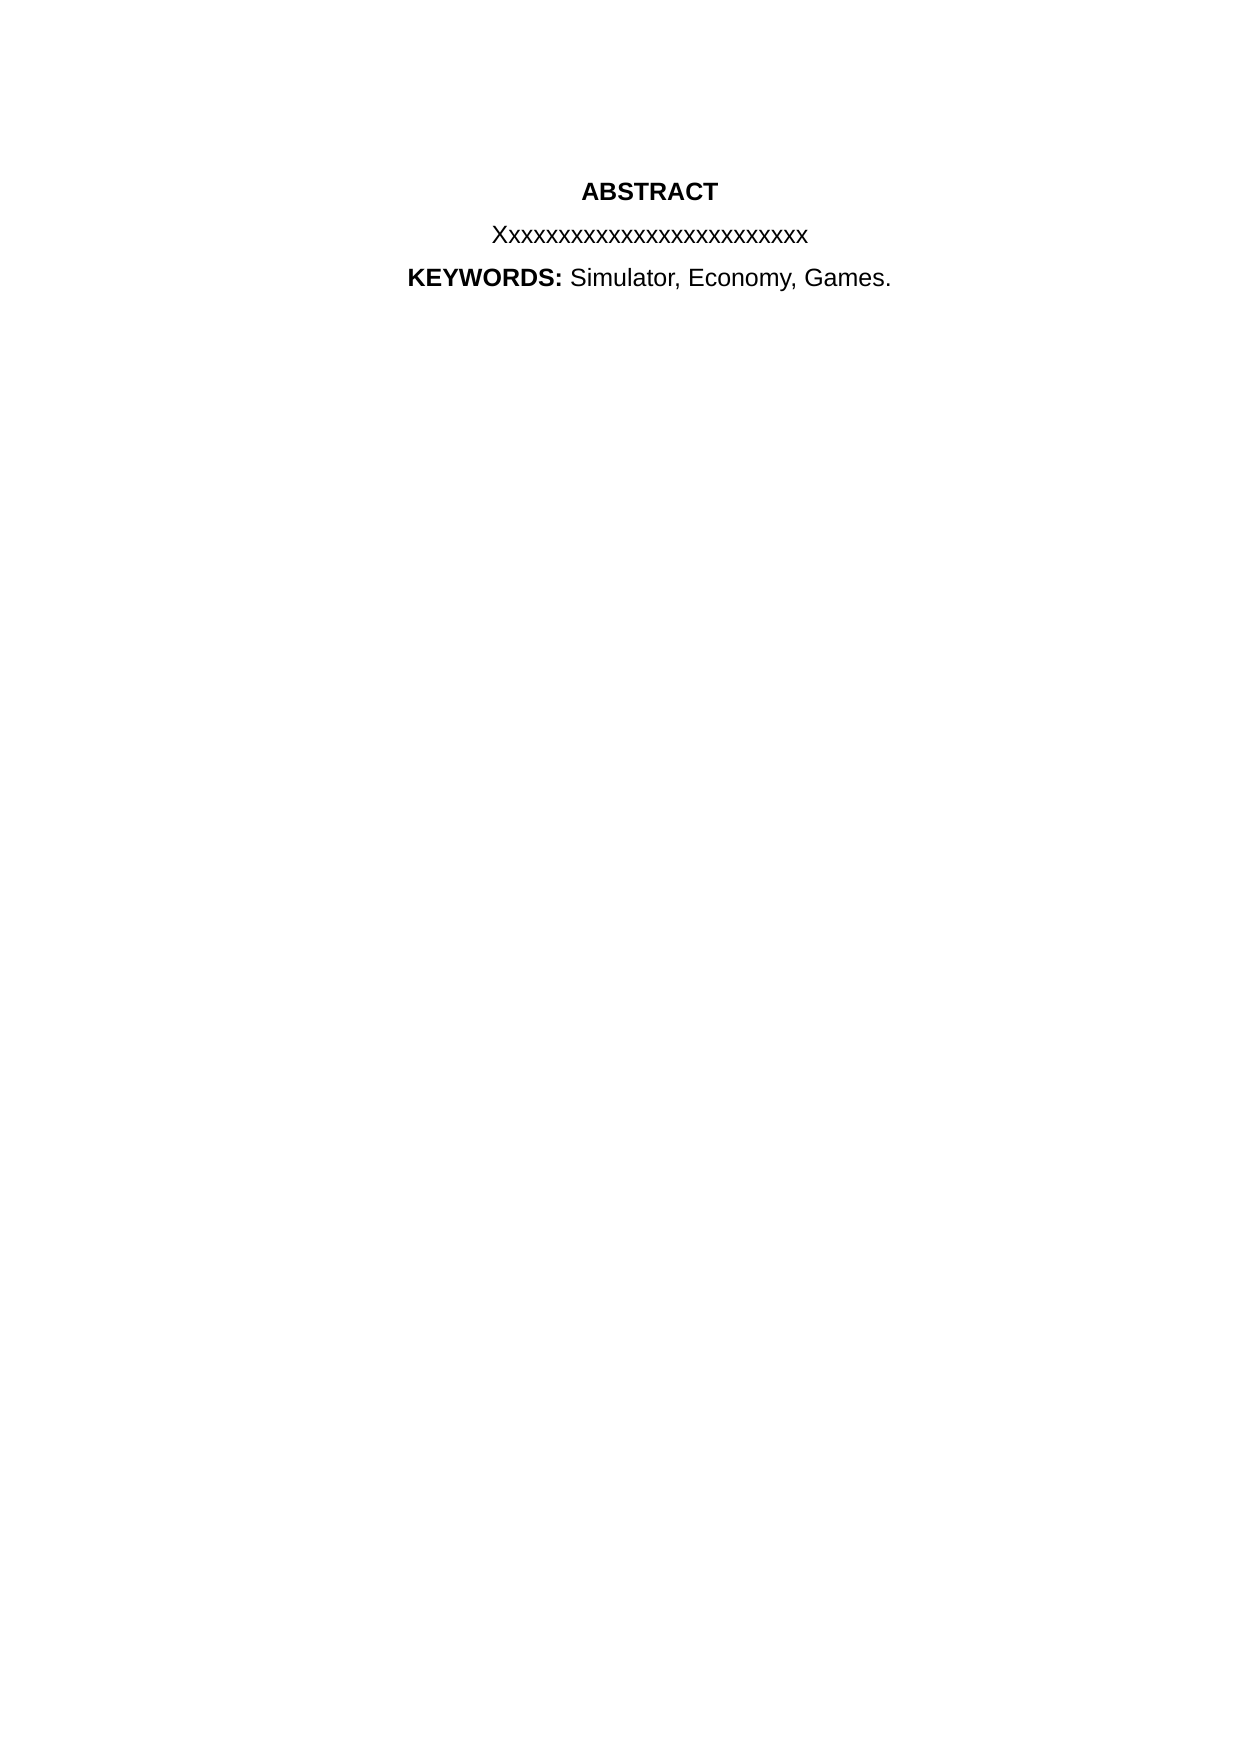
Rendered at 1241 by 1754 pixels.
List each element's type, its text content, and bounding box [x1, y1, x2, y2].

text KEYWORDS: Simulator, Economy, Games. [177, 263, 1122, 292]
text ABSTRACT [177, 177, 1122, 206]
text Xxxxxxxxxxxxxxxxxxxxxxxxx [177, 220, 1122, 249]
